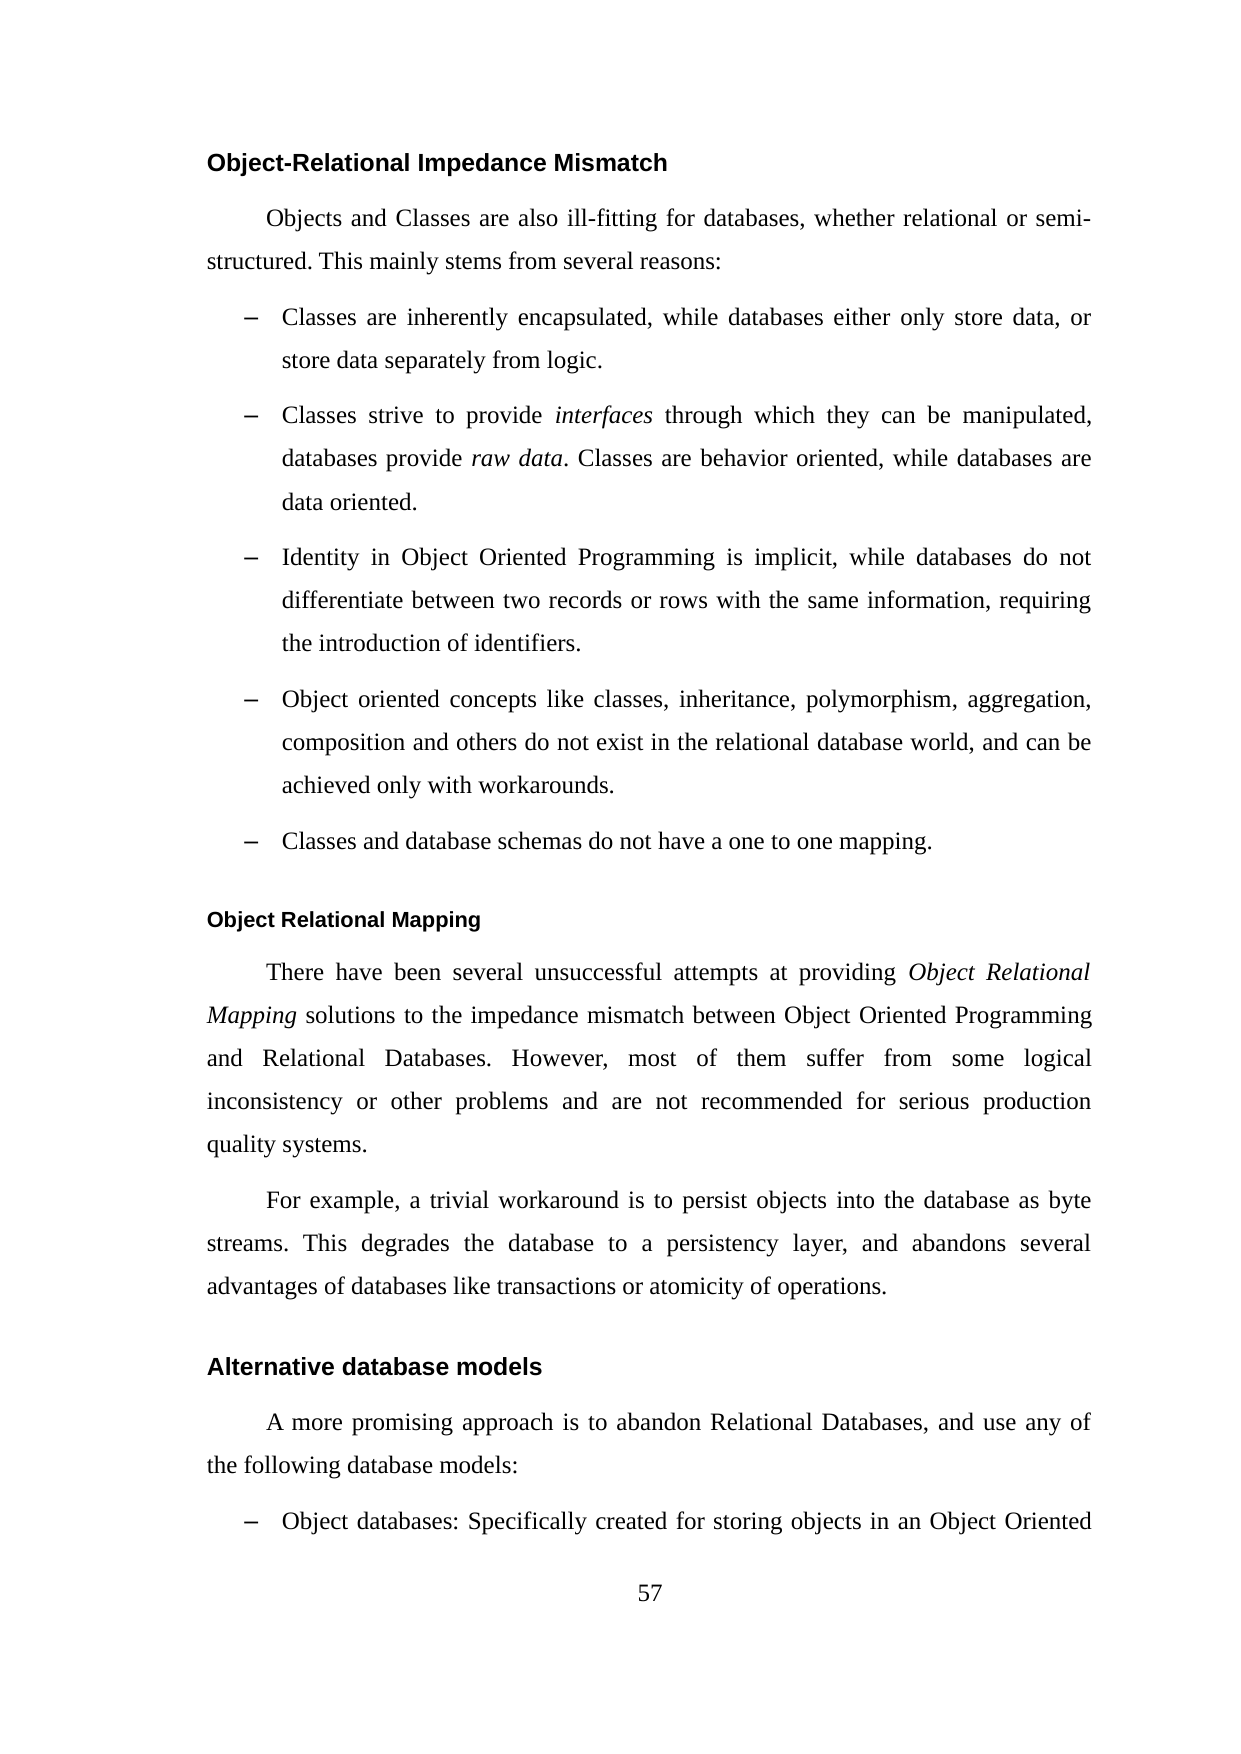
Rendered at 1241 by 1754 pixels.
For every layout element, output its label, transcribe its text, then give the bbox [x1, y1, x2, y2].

subtitle Object-Relational Impedance Mismatch [207, 148, 1093, 176]
list Object databases: Specifically created for storing objects in an Object Oriented [244, 1506, 1093, 1535]
text For example, a trivial workaround is to persist objects into the database as byte streams. This degrades the database to a persistency layer, and abandons several advantages of databases like transactions or atomicity of operations. [207, 1185, 1093, 1300]
text A more promising approach is to abandon Relational Databases, and use any of the following database models: [207, 1407, 1093, 1479]
text Objects and Classes are also ill-fitting for databases, whether relational or semi-structured. This mainly stems from several reasons: [207, 203, 1093, 275]
list Object oriented concepts like classes, inheritance, polymorphism, aggregation, composition and others do not exist in the relational database world, and can be achieved only with workarounds. [244, 684, 1093, 799]
subtitle Object Relational Mapping [207, 907, 1093, 932]
list Identity in Object Oriented Programming is implicit, while databases do not differentiate between two records or rows with the same information, requiring the introduction of identifiers. [244, 542, 1093, 657]
list Classes and database schemas do not have a one to one mapping. [244, 826, 1093, 855]
text There have been several unsuccessful attempts at providing Object Relational Mapping solutions to the impedance mismatch between Object Oriented Programming and Relational Databases. However, most of them suffer from some logical inconsistency or other problems and are not recommended for serious production quality systems. [207, 957, 1093, 1158]
list Classes are inherently encapsulated, while databases either only store data, or store data separately from logic. [244, 302, 1093, 373]
subtitle Alternative database models [207, 1352, 1093, 1381]
list Classes strive to provide interfaces through which they can be manipulated, databases provide raw data. Classes are behavior oriented, while databases are data oriented. [244, 400, 1093, 515]
